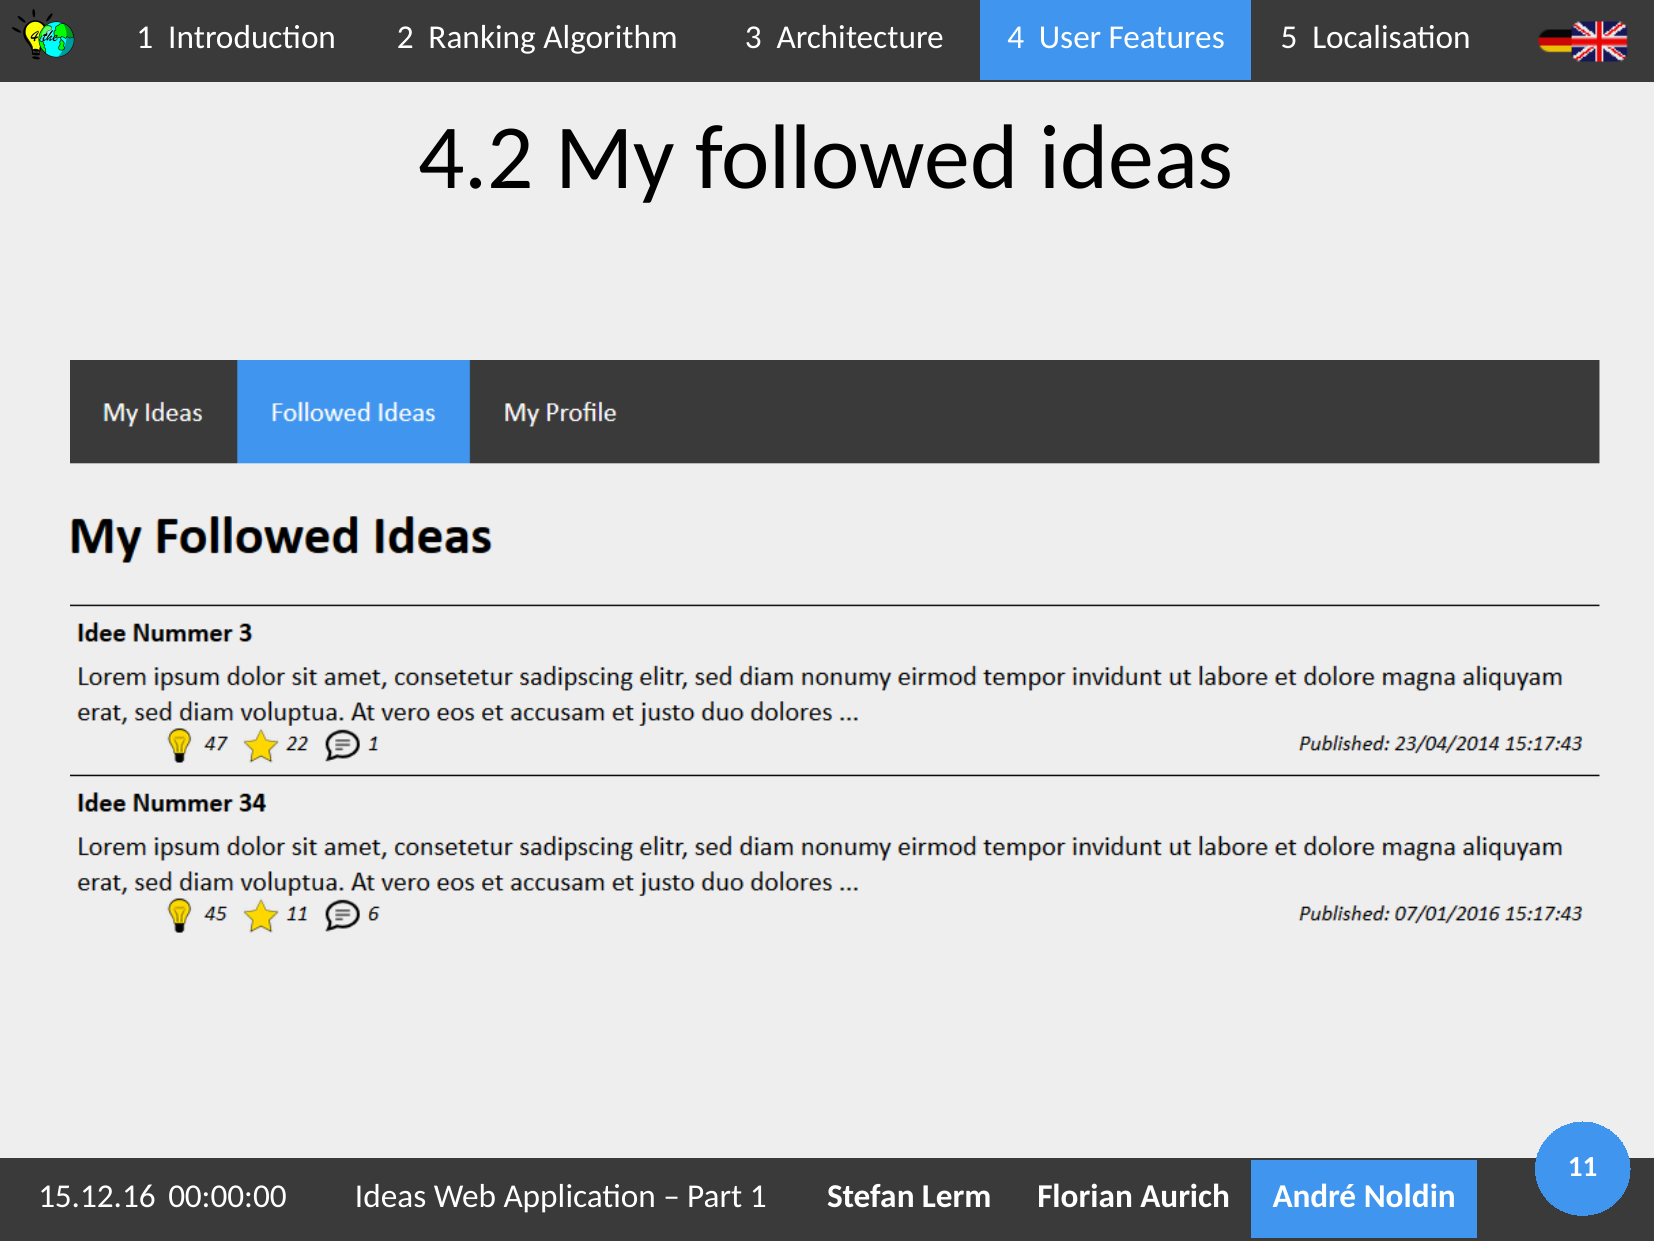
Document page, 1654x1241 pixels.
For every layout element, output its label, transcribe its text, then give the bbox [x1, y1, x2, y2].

text_box 4 User Features [980, 0, 1251, 80]
text_box Stefan Lerm [804, 1160, 1015, 1238]
picture [1536, 18, 1629, 64]
text_box 3 Architecture [708, 0, 980, 80]
picture [2, 0, 83, 80]
text_box 2 Ranking Algorithm [366, 0, 708, 80]
text_box Ideas Web Application – Part 1 [318, 1160, 804, 1238]
text_box 1 Introduction [106, 0, 366, 80]
picture [70, 360, 1601, 945]
text_box 5 Localisation [1251, 0, 1501, 80]
text_box Florian Aurich [1015, 1160, 1251, 1238]
text_box André Noldin [1251, 1160, 1477, 1238]
title 4.2 My followed ideas [82, 82, 1571, 249]
